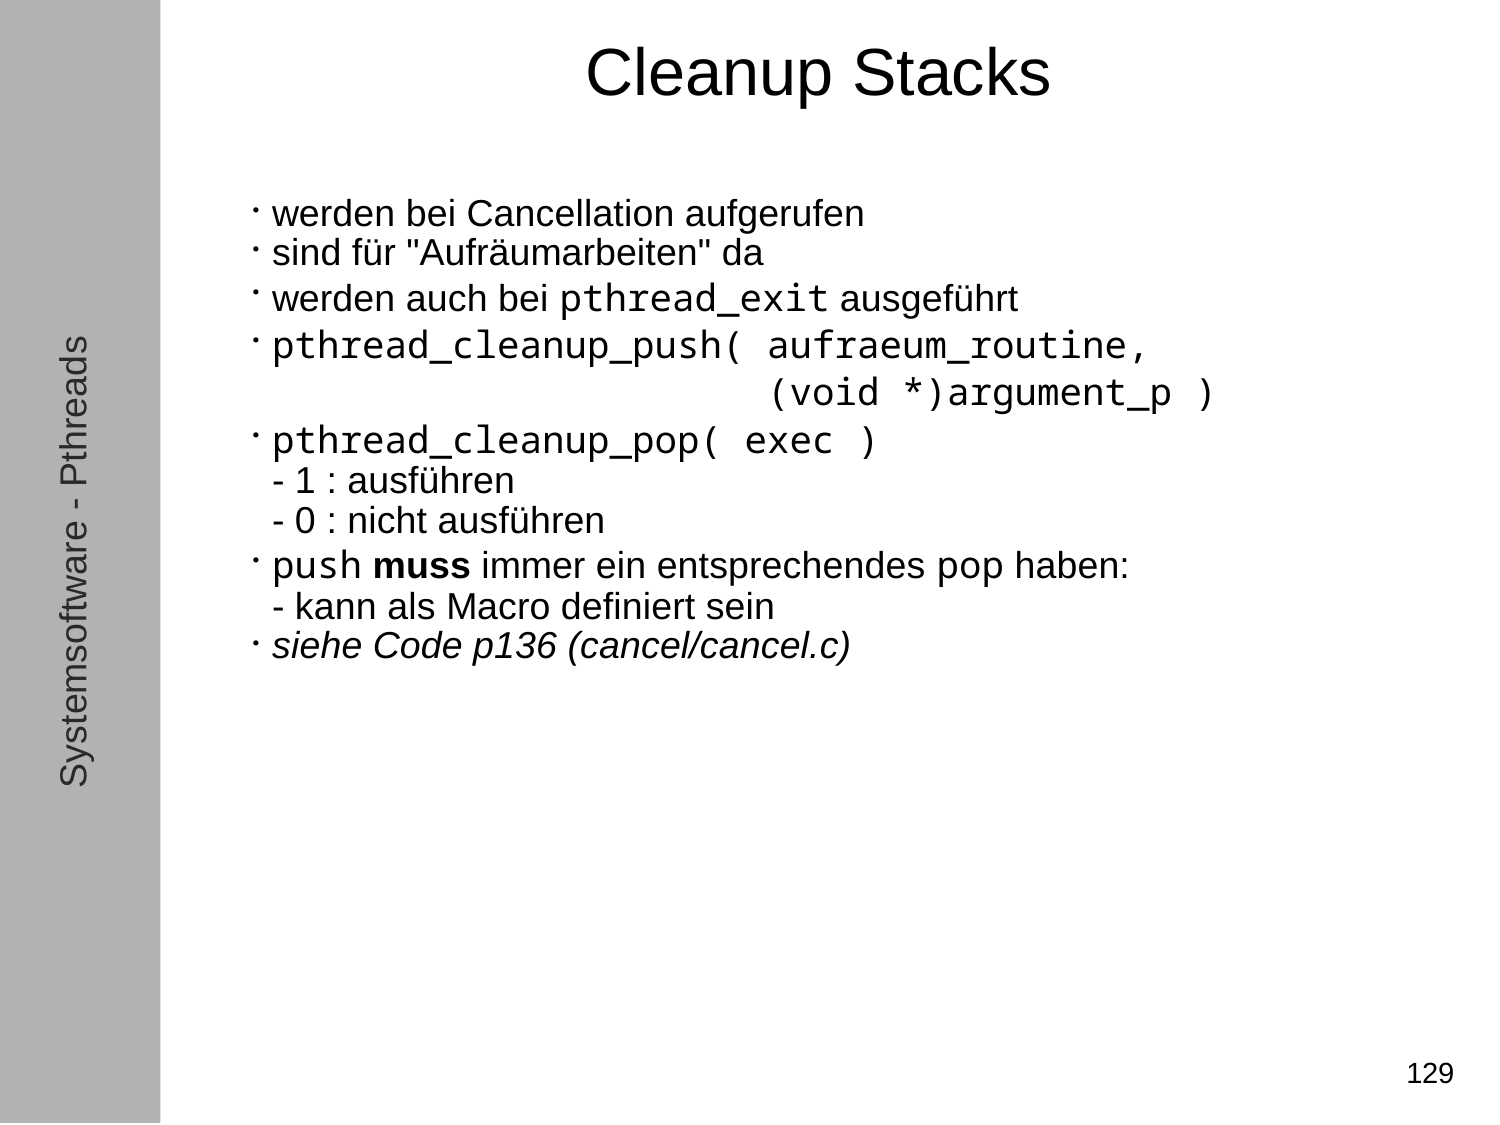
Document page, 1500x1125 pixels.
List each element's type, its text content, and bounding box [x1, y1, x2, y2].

text_box [0, 0, 160, 1123]
text_box werden bei Cancellation aufgerufen sind für "Aufräumarbeiten" da werden auch bei pthread_exit ausgeführt pthread_cleanup_push( aufraeum_routine, (void *)argument_p ) pthread_cleanup_pop( exec ) - 1 : ausführen - 0 : nicht ausführen push muss immer ein entsprechendes pop haben: - kann als Macro definiert sein siehe Code p136 (cancel/cancel.c) [237, 187, 1448, 1091]
text_box Cleanup Stacks [546, 27, 1092, 123]
text_box Systemsoftware - Pthreads [47, 1, 121, 1124]
text_box [1406, 1057, 1500, 1106]
